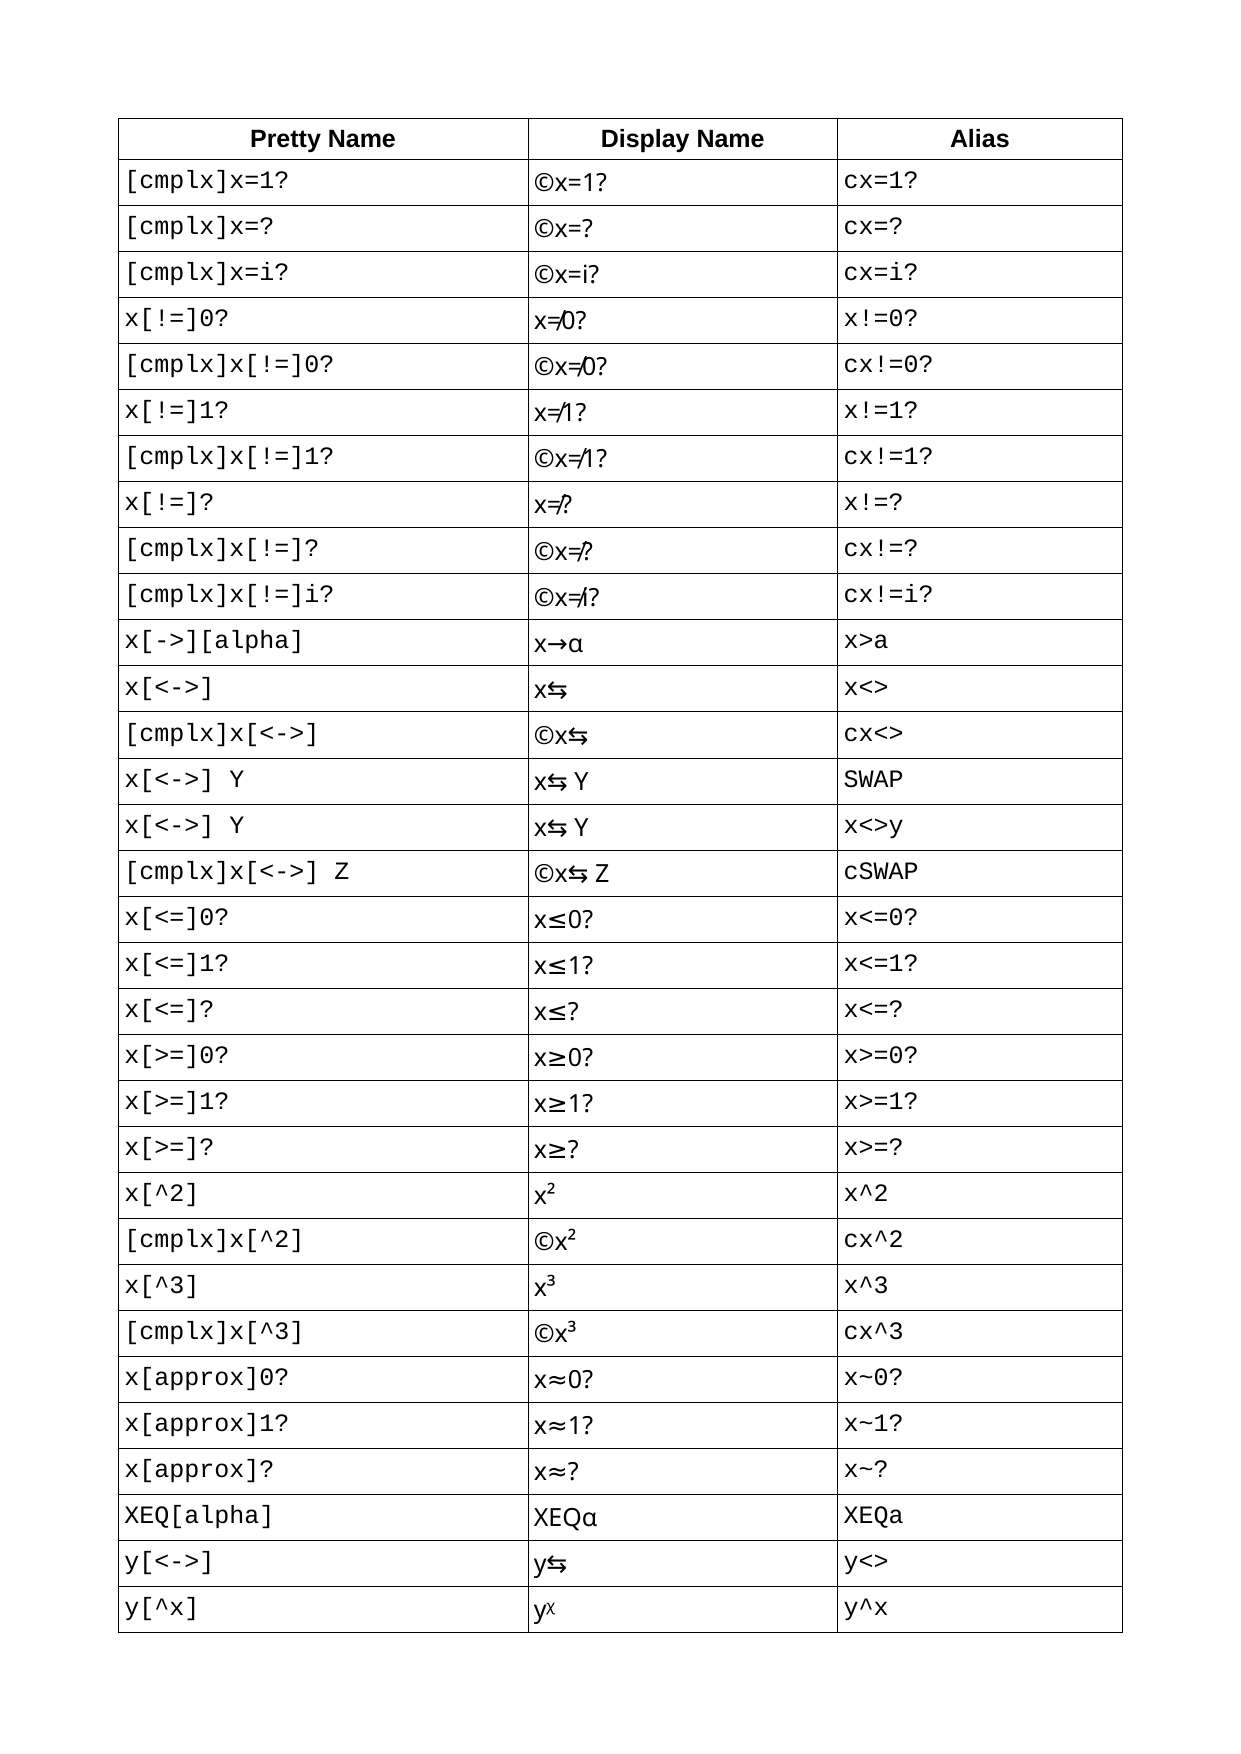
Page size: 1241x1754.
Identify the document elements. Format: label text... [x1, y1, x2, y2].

table_cell cx!=i? [838, 574, 1122, 619]
table_cell x^3 [838, 1265, 1122, 1310]
table_cell ©x=? [529, 206, 837, 251]
table_cell x³ [529, 1265, 837, 1310]
table_cell x[approx]0? [119, 1357, 528, 1402]
table_cell x[approx]1? [119, 1403, 528, 1448]
table_cell x[^2] [119, 1173, 528, 1218]
table_cell x[<=]1? [119, 943, 528, 988]
table_cell SWAP [838, 759, 1122, 803]
table_cell x>=1? [838, 1081, 1122, 1126]
table_cell cx=1? [838, 160, 1122, 205]
table_cell x≤1? [529, 943, 837, 988]
table_cell x[approx]? [119, 1449, 528, 1494]
table_cell x<=1? [838, 943, 1122, 988]
table_cell x⇆ Y [529, 805, 837, 849]
table_cell x>=? [838, 1127, 1122, 1172]
table_cell XEQa [838, 1495, 1122, 1540]
table_cell [cmplx]x=1? [119, 160, 528, 205]
table_cell x² [529, 1173, 837, 1218]
table_cell cx^2 [838, 1219, 1122, 1264]
table_cell x⇆ [529, 666, 837, 711]
table_header Alias [838, 119, 1122, 159]
table_cell [cmplx]x[!=]0? [119, 344, 528, 389]
table_cell x≥1? [529, 1081, 837, 1126]
table_cell ©x=1? [529, 160, 837, 205]
table_cell ©x² [529, 1219, 837, 1264]
table_cell x>=0? [838, 1035, 1122, 1080]
table_cell ©x≠i? [529, 574, 837, 619]
table_cell x≈? [529, 1449, 837, 1494]
table_cell cx<> [838, 712, 1122, 757]
table_cell [cmplx]x[^3] [119, 1311, 528, 1356]
table_cell ©x⇆ [529, 712, 837, 757]
table_cell ©x≠0? [529, 344, 837, 389]
table_cell x~? [838, 1449, 1122, 1494]
table_cell ©x⇆ Z [529, 851, 837, 896]
table_cell x<=? [838, 989, 1122, 1034]
table_cell x<>y [838, 805, 1122, 849]
table_cell x≤0? [529, 897, 837, 942]
table_cell cx=i? [838, 252, 1122, 297]
table_cell x[!=]1? [119, 390, 528, 435]
table_cell x[>=]0? [119, 1035, 528, 1080]
table_cell x[>=]? [119, 1127, 528, 1172]
table_cell x[<->] Y [119, 805, 528, 849]
table_header Pretty Name [119, 119, 528, 159]
table_cell ©x≠? [529, 528, 837, 573]
table_cell ©x≠1? [529, 436, 837, 481]
table_cell yᵡ [529, 1587, 837, 1632]
table_cell x≠? [529, 482, 837, 527]
table_cell x→α [529, 620, 837, 665]
table_cell cx!=0? [838, 344, 1122, 389]
table_cell y⇆ [529, 1541, 837, 1586]
table_cell XEQ[alpha] [119, 1495, 528, 1540]
table_cell x^2 [838, 1173, 1122, 1218]
table_cell x!=1? [838, 390, 1122, 435]
table_cell [cmplx]x[^2] [119, 1219, 528, 1264]
table_cell cx=? [838, 206, 1122, 251]
table_cell cx!=? [838, 528, 1122, 573]
table_cell x[<->] Y [119, 759, 528, 803]
table_cell x>a [838, 620, 1122, 665]
table_cell [cmplx]x[<->] [119, 712, 528, 757]
table_cell cx!=1? [838, 436, 1122, 481]
table_cell x⇆ Y [529, 759, 837, 803]
table_cell cSWAP [838, 851, 1122, 896]
table_cell x[<->] [119, 666, 528, 711]
table_cell x≠0? [529, 298, 837, 343]
table_cell x≥0? [529, 1035, 837, 1080]
table_cell y<> [838, 1541, 1122, 1586]
table_cell ©x=i? [529, 252, 837, 297]
table_cell x≠1? [529, 390, 837, 435]
table_cell x<> [838, 666, 1122, 711]
table_cell [cmplx]x[!=]? [119, 528, 528, 573]
table_cell x[!=]? [119, 482, 528, 527]
table_cell x[!=]0? [119, 298, 528, 343]
table_cell x[->][alpha] [119, 620, 528, 665]
table_cell x[>=]1? [119, 1081, 528, 1126]
table_cell [cmplx]x[<->] Z [119, 851, 528, 896]
table_cell [cmplx]x=i? [119, 252, 528, 297]
table_cell x≈0? [529, 1357, 837, 1402]
table_cell y^x [838, 1587, 1122, 1632]
table_cell ©x³ [529, 1311, 837, 1356]
table_cell x≤? [529, 989, 837, 1034]
table_cell [cmplx]x=? [119, 206, 528, 251]
table_cell x<=0? [838, 897, 1122, 942]
table_cell x[^3] [119, 1265, 528, 1310]
table_header Display Name [529, 119, 837, 159]
table_cell [cmplx]x[!=]i? [119, 574, 528, 619]
table_cell y[<->] [119, 1541, 528, 1586]
table_cell x!=? [838, 482, 1122, 527]
table_cell XEQα [529, 1495, 837, 1540]
table_cell x[<=]0? [119, 897, 528, 942]
table_cell y[^x] [119, 1587, 528, 1632]
table_cell x≥? [529, 1127, 837, 1172]
table_cell x[<=]? [119, 989, 528, 1034]
table_cell x~0? [838, 1357, 1122, 1402]
table_cell [cmplx]x[!=]1? [119, 436, 528, 481]
table_cell cx^3 [838, 1311, 1122, 1356]
table_cell x~1? [838, 1403, 1122, 1448]
table_cell x!=0? [838, 298, 1122, 343]
table_cell x≈1? [529, 1403, 837, 1448]
